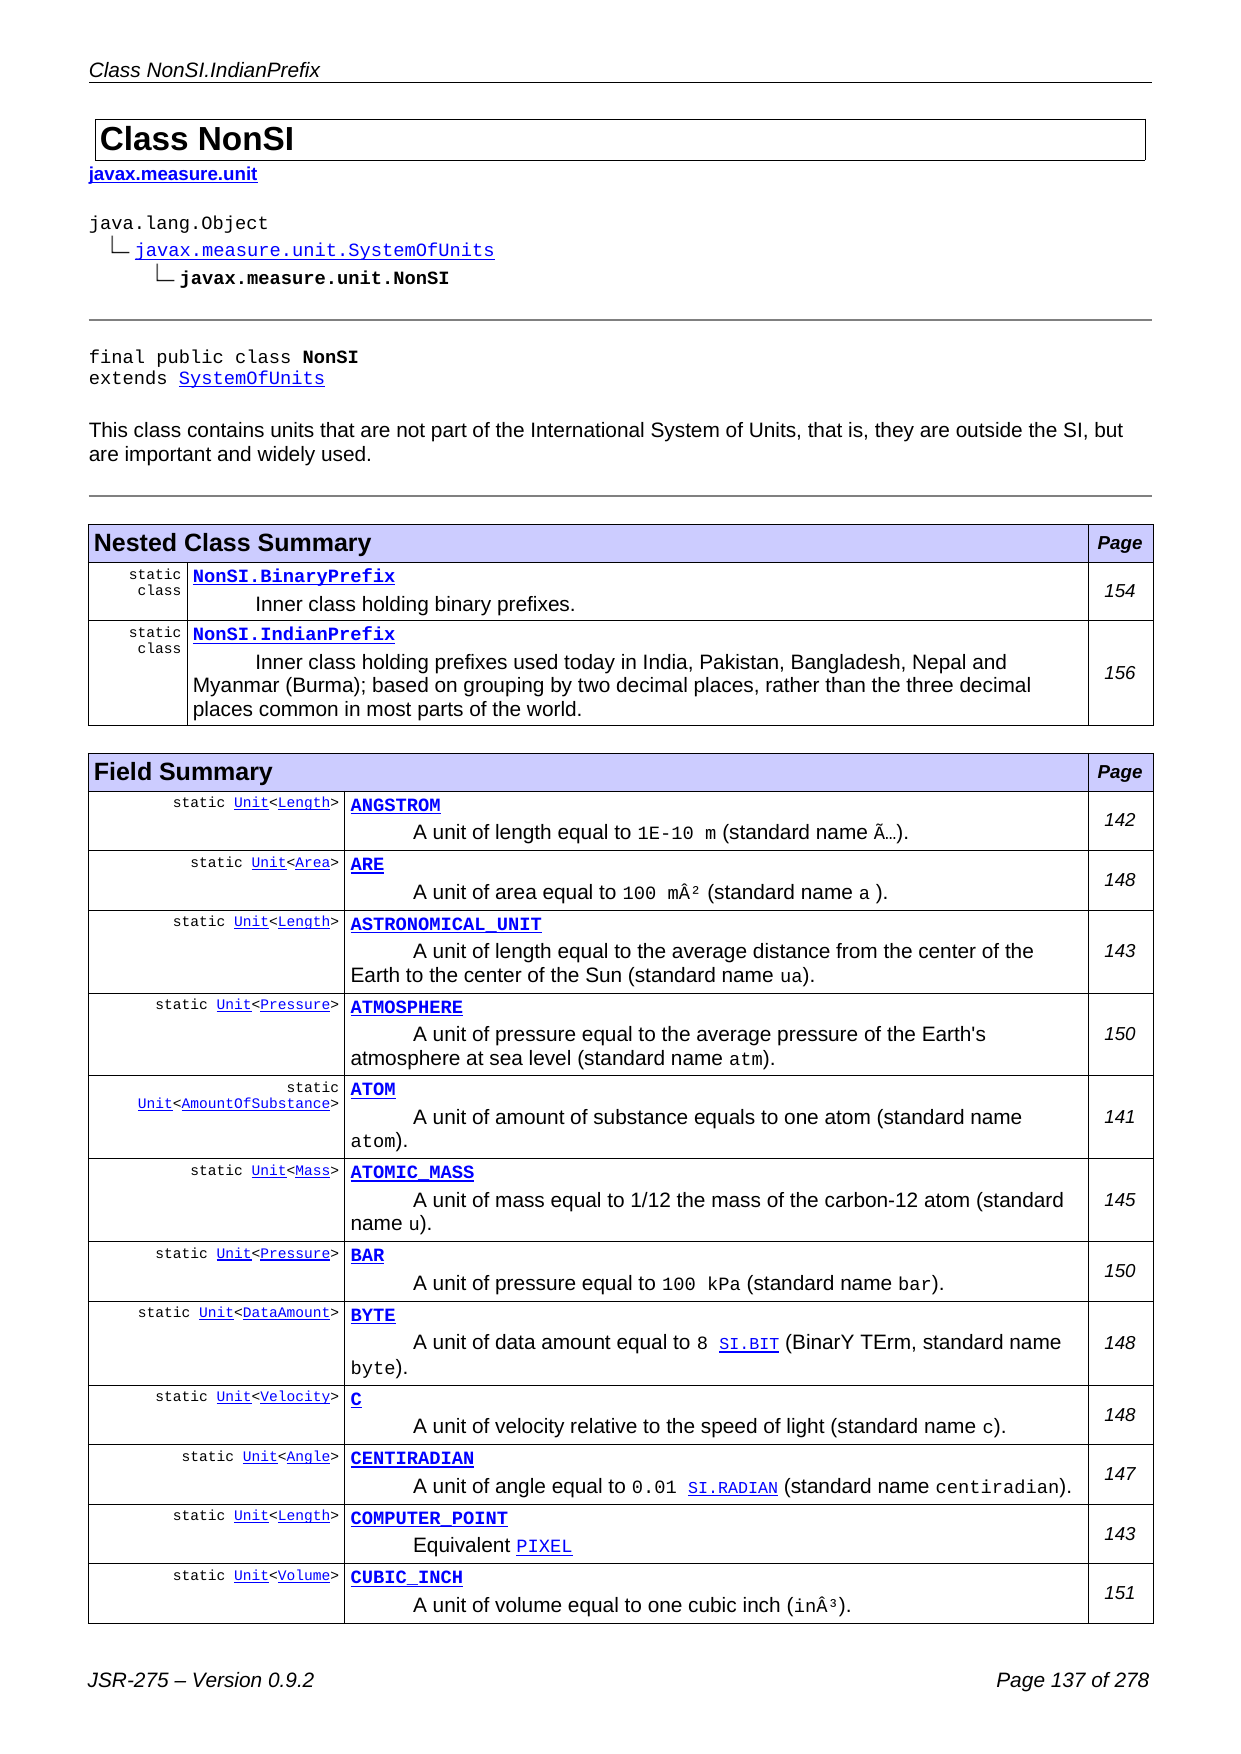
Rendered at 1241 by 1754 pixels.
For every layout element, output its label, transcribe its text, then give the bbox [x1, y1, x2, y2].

table_cell static class [89, 563, 187, 620]
text javax.measure.unit [88, 164, 1152, 184]
text This class contains units that are not part of the International System of Units, that is, they are outside the SI, but are important and widely used. [88, 419, 1152, 466]
table_cell 148 [1089, 994, 1153, 1075]
table_cell static Unit<Velocity> [89, 1386, 344, 1444]
table_cell 141 [1089, 911, 1153, 992]
table_cell C A unit of velocity relative to the speed of light (standard name c). [345, 1386, 1088, 1444]
table_cell 141 [1089, 1505, 1153, 1563]
table_cell static Unit<AmountOfSubstance> [89, 1076, 344, 1158]
table_header Field Summary [89, 754, 1088, 791]
table_cell static Unit<Length> [89, 1505, 344, 1563]
text javax.measure.unit.NonSI [88, 262, 1152, 290]
table_cell 148 [1089, 1242, 1153, 1301]
table_cell 146 [1089, 1386, 1153, 1444]
table_cell 140 [1089, 792, 1153, 850]
table_cell ARE A unit of area equal to 100 mÂ² (standard name a ). [345, 851, 1088, 910]
table_cell 143 [1089, 1159, 1153, 1241]
table_cell static class [89, 621, 187, 725]
subtitle Class NonSI [96, 120, 1145, 160]
table_cell NonSI.BinaryPrefix Inner class holding binary prefixes. [188, 563, 1088, 620]
table_cell ATOM A unit of amount of substance equals to one atom (standard name atom). [345, 1076, 1088, 1158]
table_cell 145 [1089, 1445, 1153, 1504]
text extends SystemOfUnits [88, 369, 1152, 390]
table_cell 146 [1089, 1302, 1153, 1384]
table_cell ASTRONOMICAL_UNIT A unit of length equal to the average distance from the center of the Earth to the center of the Sun (standard name ua). [345, 911, 1088, 992]
table_cell CUBIC_INCH A unit of volume equal to one cubic inch (inÂ³). [345, 1564, 1088, 1623]
table_cell ATOMIC_MASS A unit of mass equal to 1/12 the mass of the carbon-12 atom (standard name u). [345, 1159, 1088, 1241]
table_cell 146 [1089, 851, 1153, 910]
table_cell static Unit<DataAmount> [89, 1302, 344, 1384]
table_cell static Unit<Length> [89, 911, 344, 992]
picture [156, 262, 180, 285]
table_cell static Unit<Angle> [89, 1445, 344, 1504]
table_cell static Unit<Volume> [89, 1564, 344, 1623]
table_cell static Unit<Length> [89, 792, 344, 850]
table_cell 149 [1089, 1564, 1153, 1623]
picture [111, 235, 135, 257]
table_header Page [1089, 754, 1153, 791]
table_cell 152 [1089, 563, 1153, 620]
table_header Page [1089, 525, 1153, 562]
table_cell BYTE A unit of data amount equal to 8 SI.BIT (BinarY TErm, standard name byte). [345, 1302, 1088, 1384]
table_cell ATMOSPHERE A unit of pressure equal to the average pressure of the Earth's atmosphere at sea level (standard name atm). [345, 994, 1088, 1075]
table_cell static Unit<Pressure> [89, 1242, 344, 1301]
table_cell 154 [1089, 621, 1153, 725]
table_cell static Unit<Mass> [89, 1159, 344, 1241]
table_cell COMPUTER_POINT Equivalent PIXEL [345, 1505, 1088, 1563]
table_cell NonSI.IndianPrefix Inner class holding prefixes used today in India, Pakistan, Bangladesh, Nepal and Myanmar (Burma); based on grouping by two decimal places, rather than the three decimal places common in most parts of the world. [188, 621, 1088, 725]
text final public class NonSI [88, 347, 1152, 369]
text java.lang.Object [88, 214, 1152, 235]
table_cell 140 [1089, 1076, 1153, 1158]
table_cell static Unit<Area> [89, 851, 344, 910]
table_cell BAR A unit of pressure equal to 100 kPa (standard name bar). [345, 1242, 1088, 1301]
table_header Nested Class Summary [89, 525, 1088, 562]
table_cell CENTIRADIAN A unit of angle equal to 0.01 SI.RADIAN (standard name centiradian). [345, 1445, 1088, 1504]
text javax.measure.unit.SystemOfUnits [88, 235, 1152, 262]
table_cell static Unit<Pressure> [89, 994, 344, 1075]
table_cell ANGSTROM A unit of length equal to 1E-10 m (standard name Ã…). [345, 792, 1088, 850]
